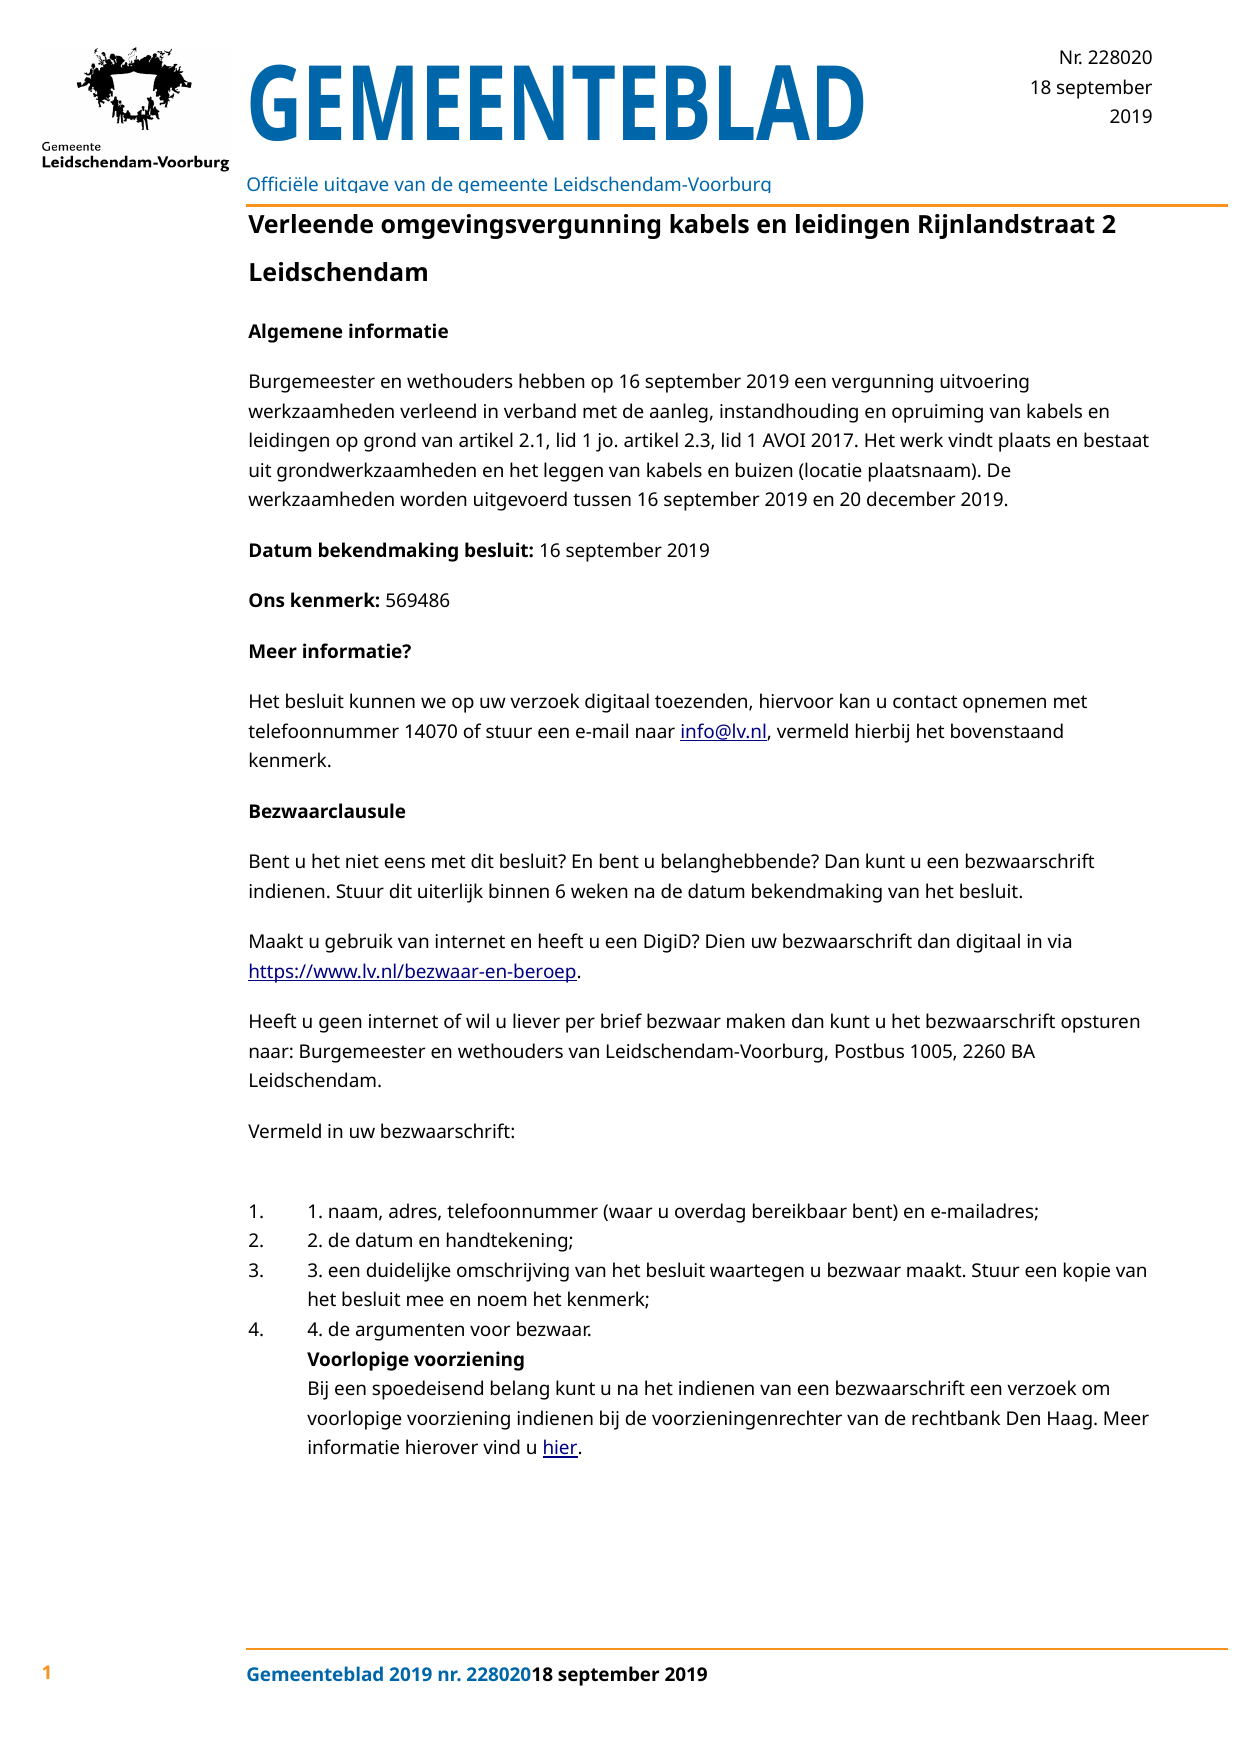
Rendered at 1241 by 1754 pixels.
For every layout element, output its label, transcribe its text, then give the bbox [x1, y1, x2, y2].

text Ons kenmerk: 569486 [248, 587, 1152, 613]
picture [41, 47, 231, 172]
text Meer informatie? [248, 638, 1152, 664]
text Algemene informatie [248, 318, 1152, 344]
text Burgemeester en wethouders hebben op 16 september 2019 een vergunning uitvoering werkzaamheden verleend in verband met de aanleg, instandhouding en opruiming van kabels en leidingen op grond van artikel 2.1, lid 1 jo. artikel 2.3, lid 1 AVOI 2017. Het werk vindt plaats en bestaat uit grondwerkzaamheden en het leggen van kabels en buizen (locatie plaatsnaam). De werkzaamheden worden uitgevoerd tussen 16 september 2019 en 20 december 2019. [248, 368, 1152, 512]
text Bent u het niet eens met dit besluit? En bent u belanghebbende? Dan kunt u een bezwaarschrift indienen. Stuur dit uiterlijk binnen 6 weken na de datum bekendmaking van het besluit. [248, 848, 1152, 904]
text Datum bekendmaking besluit: 16 september 2019 [248, 537, 1152, 563]
text Het besluit kunnen we op uw verzoek digitaal toezenden, hiervoor kan u contact opnemen met telefoonnummer 14070 of stuur een e-mail naar info@lv.nl, vermeld hierbij het bovenstaand kenmerk. [248, 688, 1152, 773]
list 4. de argumenten voor bezwaar. [248, 1316, 1152, 1342]
list 2. de datum en handtekening; [248, 1227, 1152, 1253]
text Verleende omgevingsvergunning kabels en leidingen Rijnlandstraat 2 Leidschendam [248, 207, 1152, 288]
text Vermeld in uw bezwaarschrift: [248, 1118, 1152, 1144]
list 1. naam, adres, telefoonnummer (waar u overdag bereikbaar bent) en e-mailadres; [248, 1198, 1152, 1224]
text Heeft u geen internet of wil u liever per brief bezwaar maken dan kunt u het bezwaarschrift opsturen naar: Burgemeester en wethouders van Leidschendam-Voorburg, Postbus 1005, 2260 BA Leidschendam. [248, 1008, 1152, 1093]
text Maakt u gebruik van internet en heeft u een DigiD? Dien uw bezwaarschrift dan digitaal in via https://www.lv.nl/bezwaar-en-beroep. [248, 928, 1152, 984]
list Bij een spoedeisend belang kunt u na het indienen van een bezwaarschrift een verzoek om voorlopige voorziening indienen bij de voorzieningenrechter van de rechtbank Den Haag. Meer informatie hierover vind u hier. [248, 1375, 1152, 1460]
text Bezwaarclausule [248, 798, 1152, 824]
list 3. een duidelijke omschrijving van het besluit waartegen u bezwaar maakt. Stuur een kopie van het besluit mee en noem het kenmerk; [248, 1257, 1152, 1312]
list Voorlopige voorziening [248, 1346, 1152, 1372]
